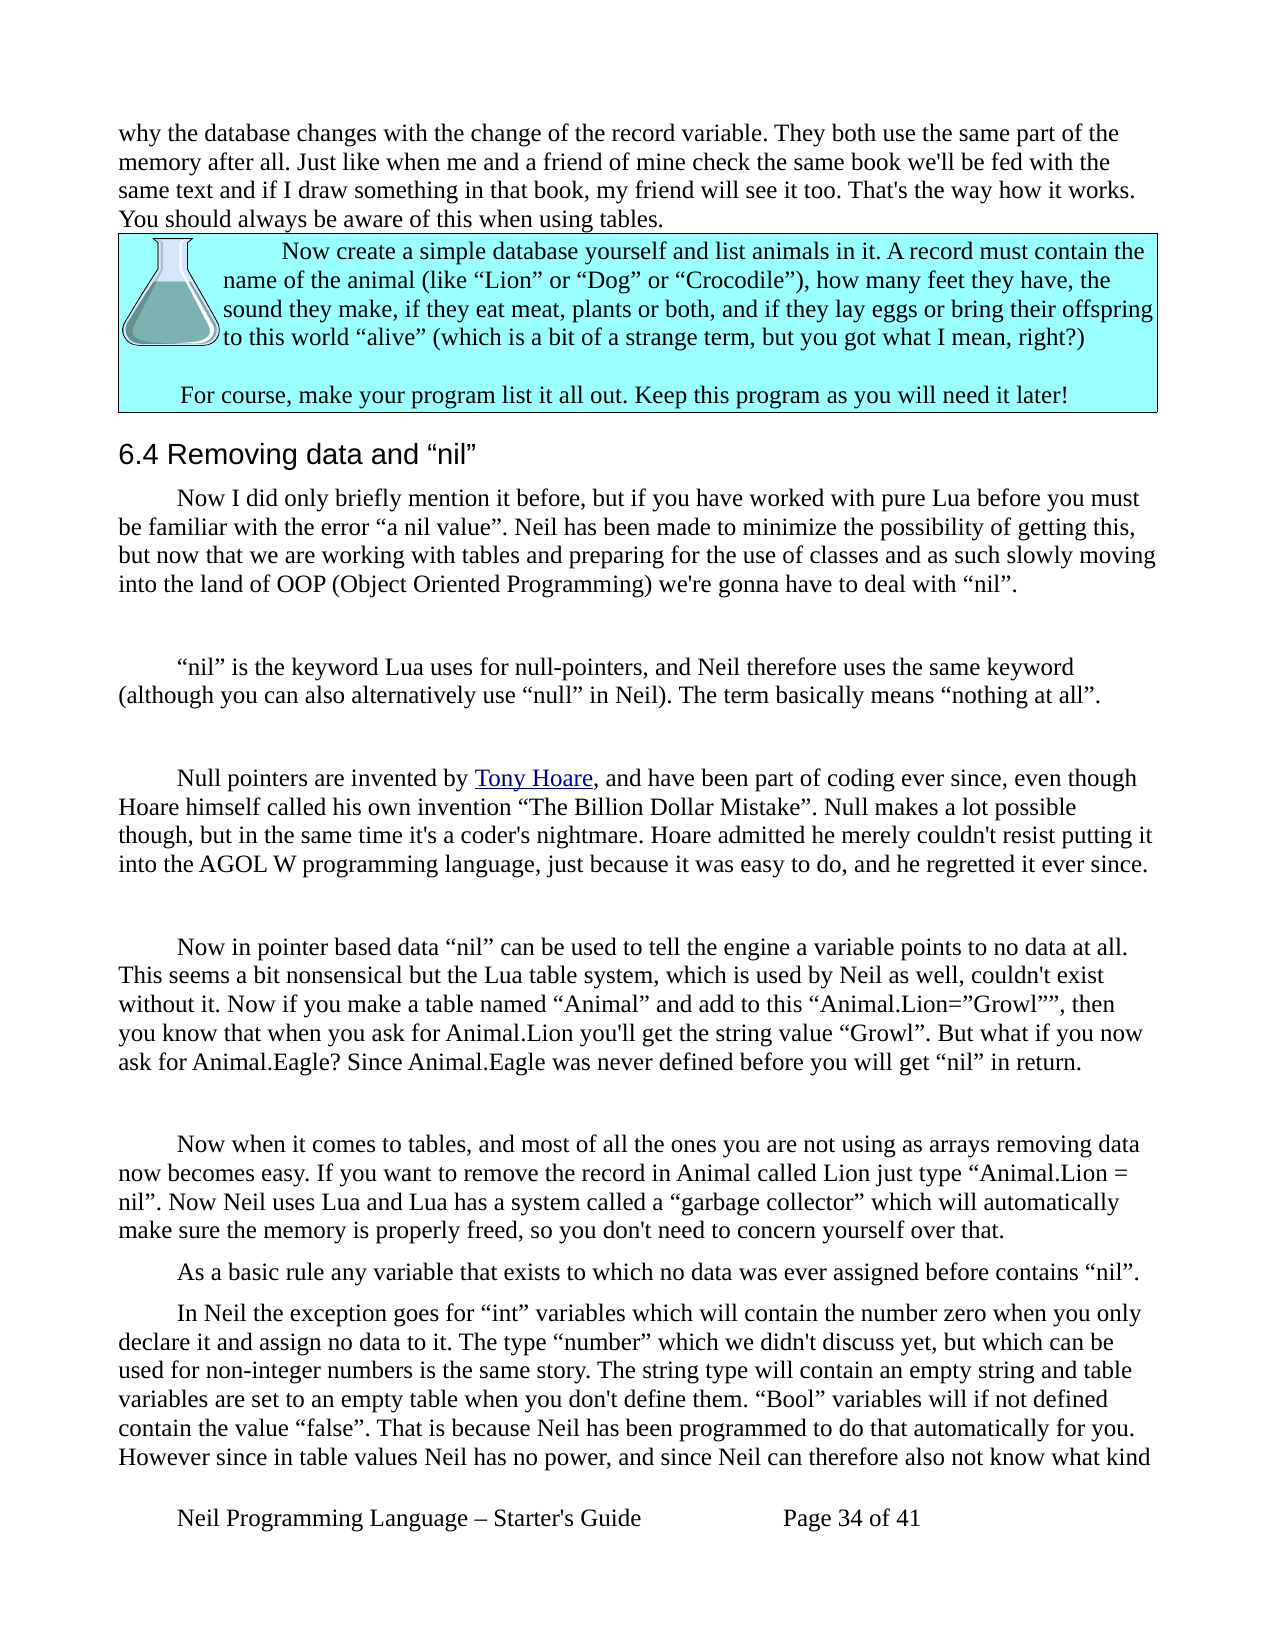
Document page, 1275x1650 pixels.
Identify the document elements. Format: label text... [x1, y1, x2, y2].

text Now create a simple database yourself and list animals in it. A record must contain the name of the animal (like “Lion” or “Dog” or “Crocodile”), how many feet they have, the sound they make, if they eat meat, plants or both, and if they lay eggs or bring their offspring to this world “alive” (which is a bit of a strange term, but you got what I mean, right?) [119, 234, 1157, 348]
subtitle 6.4 Removing data and “nil” [118, 437, 1157, 470]
text Now in pointer based data “nil” can be used to tell the engine a variable points to no data at all. This seems a bit nonsensical but the Lua table system, which is used by Neil as well, couldn't exist without it. Now if you make a table named “Animal” and add to this “Animal.Lion=”Growl””, then you know that when you ask for Animal.Lion you'll get the string value “Growl”. But what if you now ask for Animal.Eagle? Since Animal.Eagle was never defined before you will get “nil” in return. [118, 932, 1157, 1075]
text In Neil the exception goes for “int” variables which will contain the number zero when you only declare it and assign no data to it. The type “number” which we didn't discuss yet, but which can be used for non-integer numbers is the same story. The string type will contain an empty string and table variables are set to an empty table when you don't define them. “Bool” variables will if not defined contain the value “false”. That is because Neil has been programmed to do that automatically for you. However since in table values Neil has no power, and since Neil can therefore also not know what kind [118, 1298, 1157, 1470]
text why the database changes with the change of the record variable. They both use the same part of the memory after all. Just like when me and a friend of mine check the same book we'll be fed with the same text and if I draw something in that book, my friend will see it too. That's the way how it works. You should always be aware of this when using tables. [118, 118, 1157, 233]
text Now when it comes to tables, and most of all the ones you are not using as arrays removing data now becomes easy. If you want to remove the record in Animal called Lion just type “Animal.Lion = nil”. Now Neil uses Lua and Lua has a system called a “garbage collector” which will automatically make sure the memory is properly freed, so you don't need to concern yourself over that. [118, 1129, 1157, 1244]
text For course, make your program list it all out. Keep this program as you will need it later! [119, 377, 1157, 412]
text Now I did only briefly mention it before, but if you have worked with pure Lua before you must be familiar with the error “a nil value”. Neil has been made to minimize the possibility of getting this, but now that we are working with tables and preparing for the use of classes and as such slowly moving into the land of OOP (Object Oriented Programming) we're gonna have to deal with “nil”. [118, 483, 1157, 598]
text As a basic rule any variable that exists to which no data was ever assigned before contains “nil”. [118, 1257, 1157, 1285]
text “nil” is the keyword Lua uses for null-pointers, and Neil therefore uses the same keyword (although you can also alternatively use “null” in Neil). The term basically means “nothing at all”. [118, 652, 1157, 709]
text Null pointers are invented by Tony Hoare, and have been part of coding ever since, even though Hoare himself called his own invention “The Billion Dollar Mistake”. Null makes a lot possible though, but in the same time it's a coder's nightmare. Hoare admitted he merely couldn't resist putting it into the AGOL W programming language, just because it was easy to do, and he regretted it ever since. [118, 763, 1157, 878]
picture [122, 238, 220, 346]
